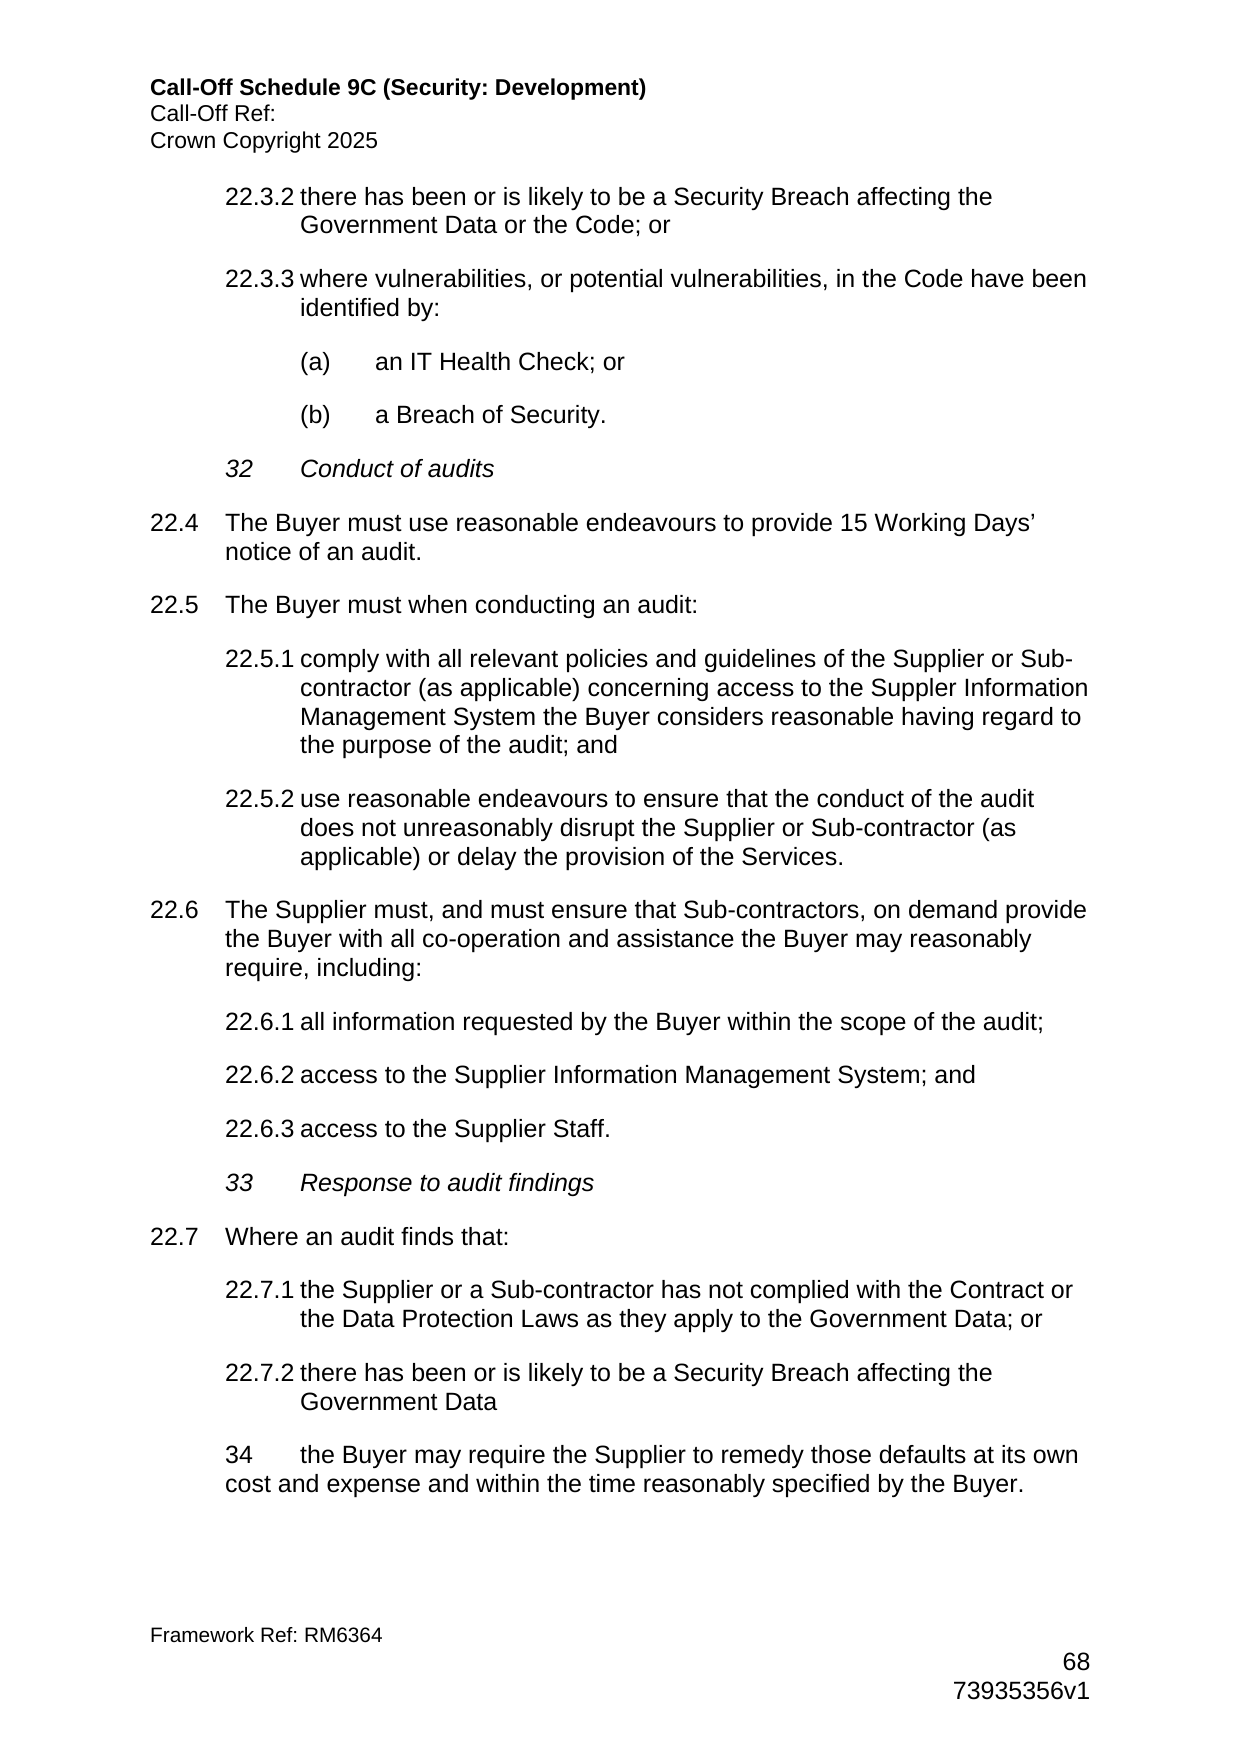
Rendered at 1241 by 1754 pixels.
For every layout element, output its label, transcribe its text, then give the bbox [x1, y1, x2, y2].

list use reasonable endeavours to ensure that the conduct of the audit does not unreasonably disrupt the Supplier or Sub-contractor (as applicable) or delay the provision of the Services. [225, 784, 1090, 870]
list comply with all relevant policies and guidelines of the Supplier or Sub-contractor (as applicable) concerning access to the Suppler Information Management System the Buyer considers reasonable having regard to the purpose of the audit; and [225, 644, 1090, 759]
list a Breach of Security. [300, 400, 1090, 429]
list access to the Supplier Staff. [225, 1114, 1090, 1143]
list The Supplier must, and must ensure that Sub-contractors, on demand provide the Buyer with all co-operation and assistance the Buyer may reasonably require, including: [150, 895, 1090, 982]
list there has been or is likely to be a Security Breach affecting the Government Data [225, 1358, 1090, 1415]
list the Supplier or a Sub-contractor has not complied with the Contract or the Data Protection Laws as they apply to the Government Data; or [225, 1275, 1090, 1333]
list all information requested by the Buyer within the scope of the audit; [225, 1007, 1090, 1035]
list where vulnerabilities, or potential vulnerabilities, in the Code have been identified by: [225, 264, 1090, 322]
list Where an audit finds that: [150, 1222, 1090, 1250]
list The Buyer must when conducting an audit: [150, 590, 1090, 619]
list the Buyer may require the Supplier to remedy those defaults at its own cost and expense and within the time reasonably specified by the Buyer. [225, 1440, 1090, 1498]
list an IT Health Check; or [300, 347, 1090, 375]
list access to the Supplier Information Management System; and [225, 1060, 1090, 1089]
list Response to audit findings [225, 1168, 1090, 1197]
list there has been or is likely to be a Security Breach affecting the Government Data or the Code; or [225, 182, 1090, 239]
list The Buyer must use reasonable endeavours to provide 15 Working Days’ notice of an audit. [150, 508, 1090, 565]
list Conduct of audits [225, 454, 1090, 483]
